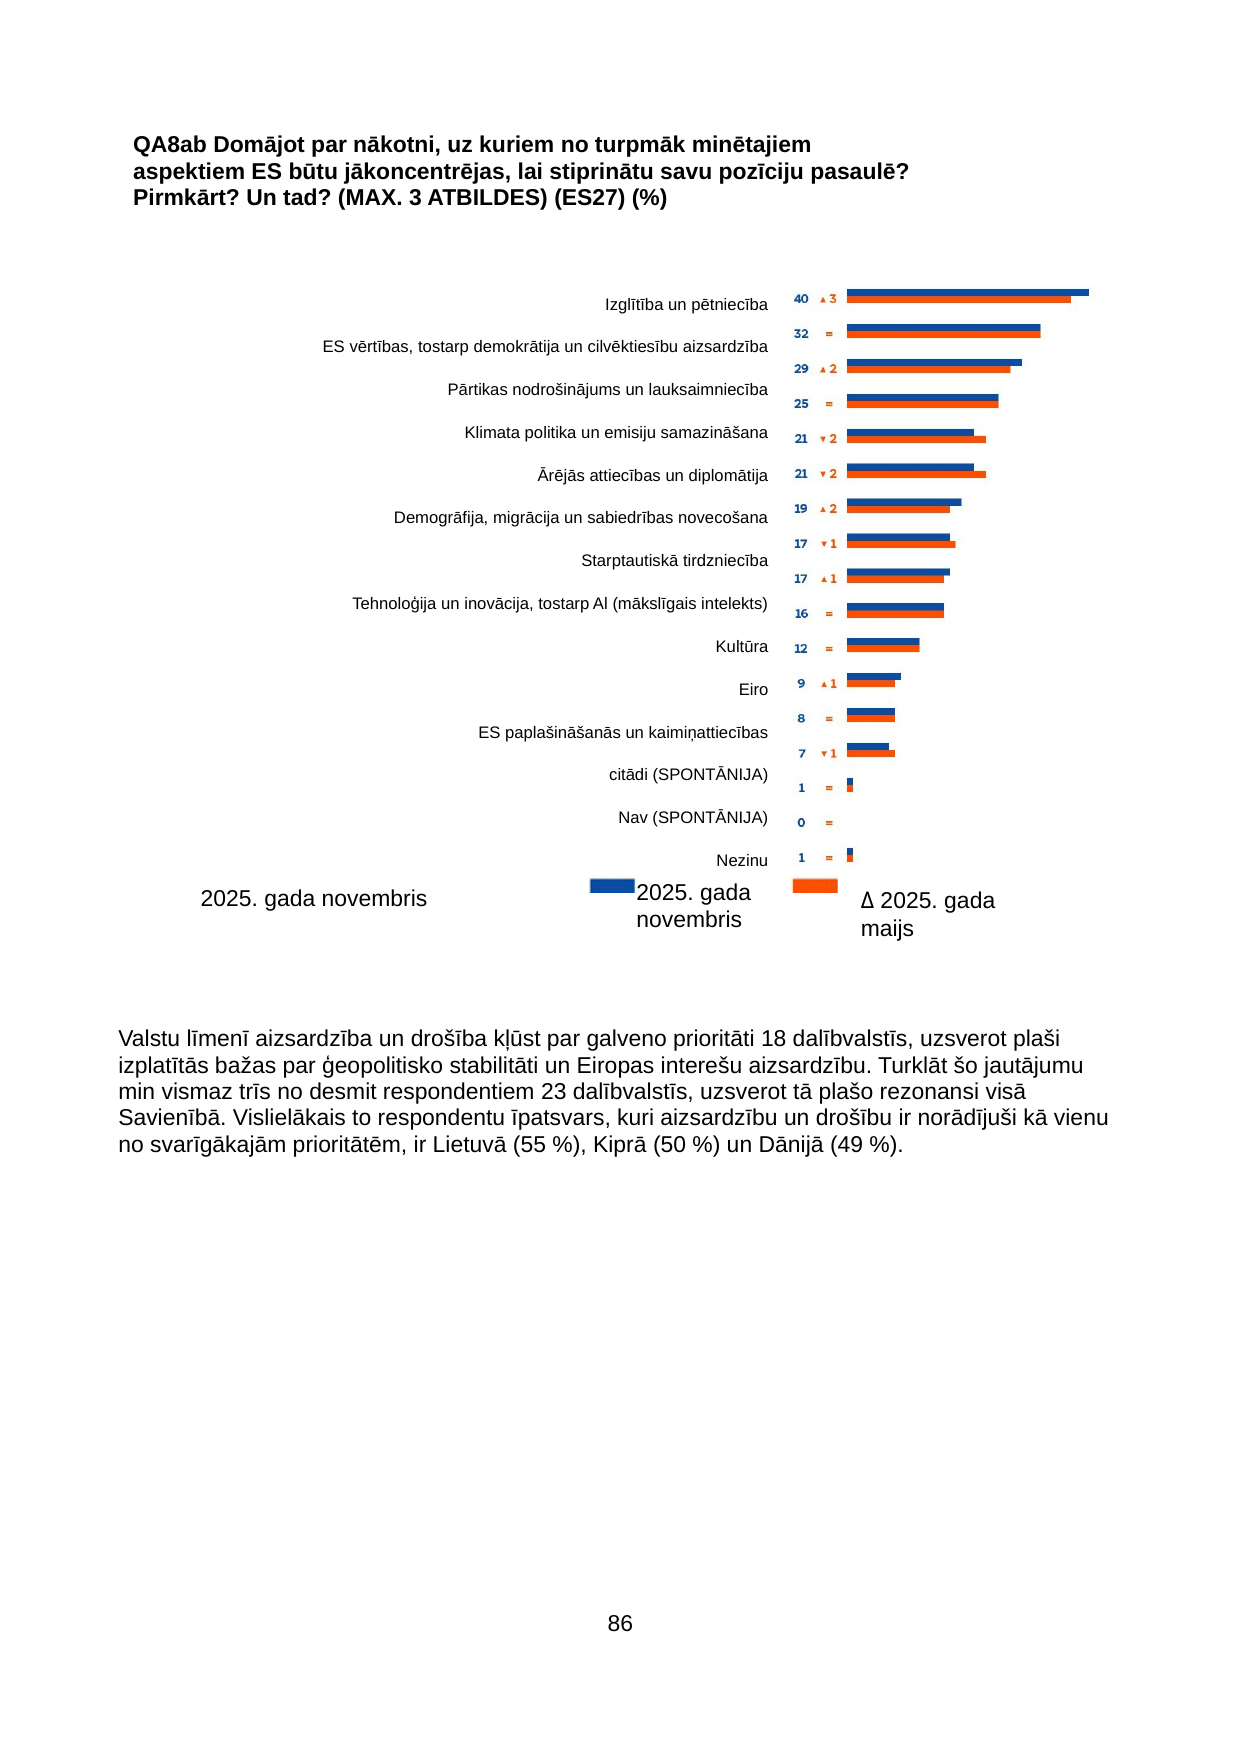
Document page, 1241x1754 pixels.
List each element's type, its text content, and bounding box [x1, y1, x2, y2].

picture [575, 875, 838, 893]
picture [789, 285, 1095, 867]
picture [652, 886, 659, 893]
text Valstu līmenī aizsardzība un drošība kļūst par galveno prioritāti 18 dalībvalstīs, uzsverot plaši izplatītās bažas par ģeopolitisko stabilitāti un Eiropas interešu aizsardzību. Turklāt šo jautājumu min vismaz trīs no desmit respondentiem 23 dalībvalstīs, uzsverot tā plašo rezonansi visā Savienībā. Vislielākais to respondentu īpatsvars, kuri aizsardzību un drošību ir norādījuši kā vienu no svarīgākajām prioritātēm, ir Lietuvā (55 %), Kiprā (50 %) un Dānijā (49 %). [118, 1025, 1122, 1157]
